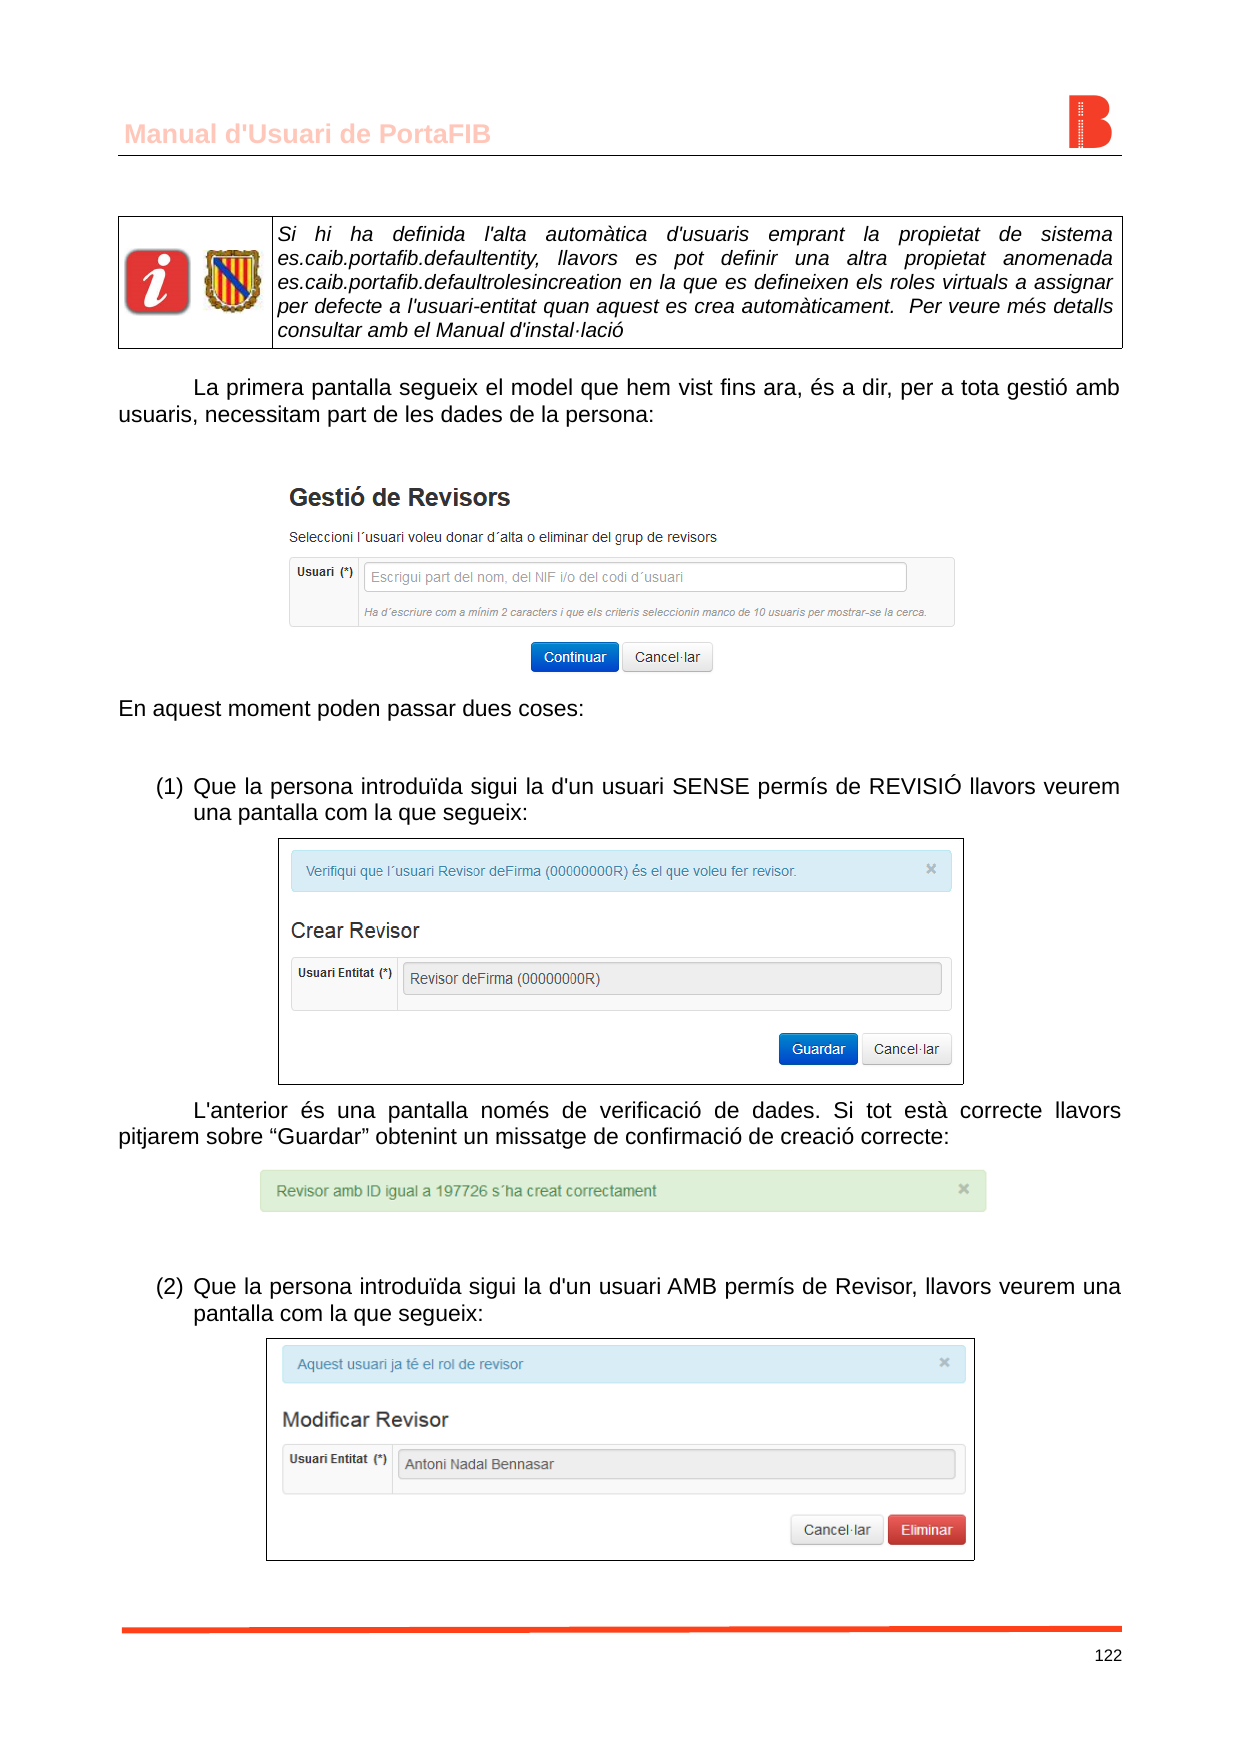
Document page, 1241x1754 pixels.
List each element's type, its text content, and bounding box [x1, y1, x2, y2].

picture [201, 250, 265, 314]
table_header [119, 217, 195, 348]
picture [247, 1162, 993, 1222]
list Que la persona introduïda sigui la d'un usuari SENSE permís de REVISIÓ llavors veurem una pantalla com la que segueix: [156, 773, 1122, 825]
table_header [195, 217, 272, 348]
picture [123, 248, 192, 316]
text L'anterior és una pantalla només de verificació de dades. Si tot està correcte llavors pitjarem sobre “Guardar” obtenint un missatge de confirmació de creació correcte: [118, 1097, 1122, 1149]
picture [1063, 94, 1117, 150]
picture [279, 478, 962, 683]
picture [269, 1341, 972, 1558]
text En aquest moment poden passar dues coses: [118, 695, 1122, 721]
picture [280, 840, 960, 1082]
table_header Si hi ha definida l'alta automàtica d'usuaris emprant la propietat de sistema es.caib.portafib.defaultentity, llavors es pot definir una altra propietat anomenada es.caib.portafib.defaultrolesincreation en la que es defineixen els roles virtuals a assignar per defecte a l'usuari-entitat quan aquest es crea automàticament. Per veure més detalls consultar amb el Manual d'instal·lació [273, 217, 1122, 348]
list Que la persona introduïda sigui la d'un usuari AMB permís de Revisor, llavors veurem una pantalla com la que segueix: [156, 1273, 1122, 1326]
text La primera pantalla segueix el model que hem vist fins ara, és a dir, per a tota gestió amb usuaris, necessitam part de les dades de la persona: [118, 374, 1122, 427]
